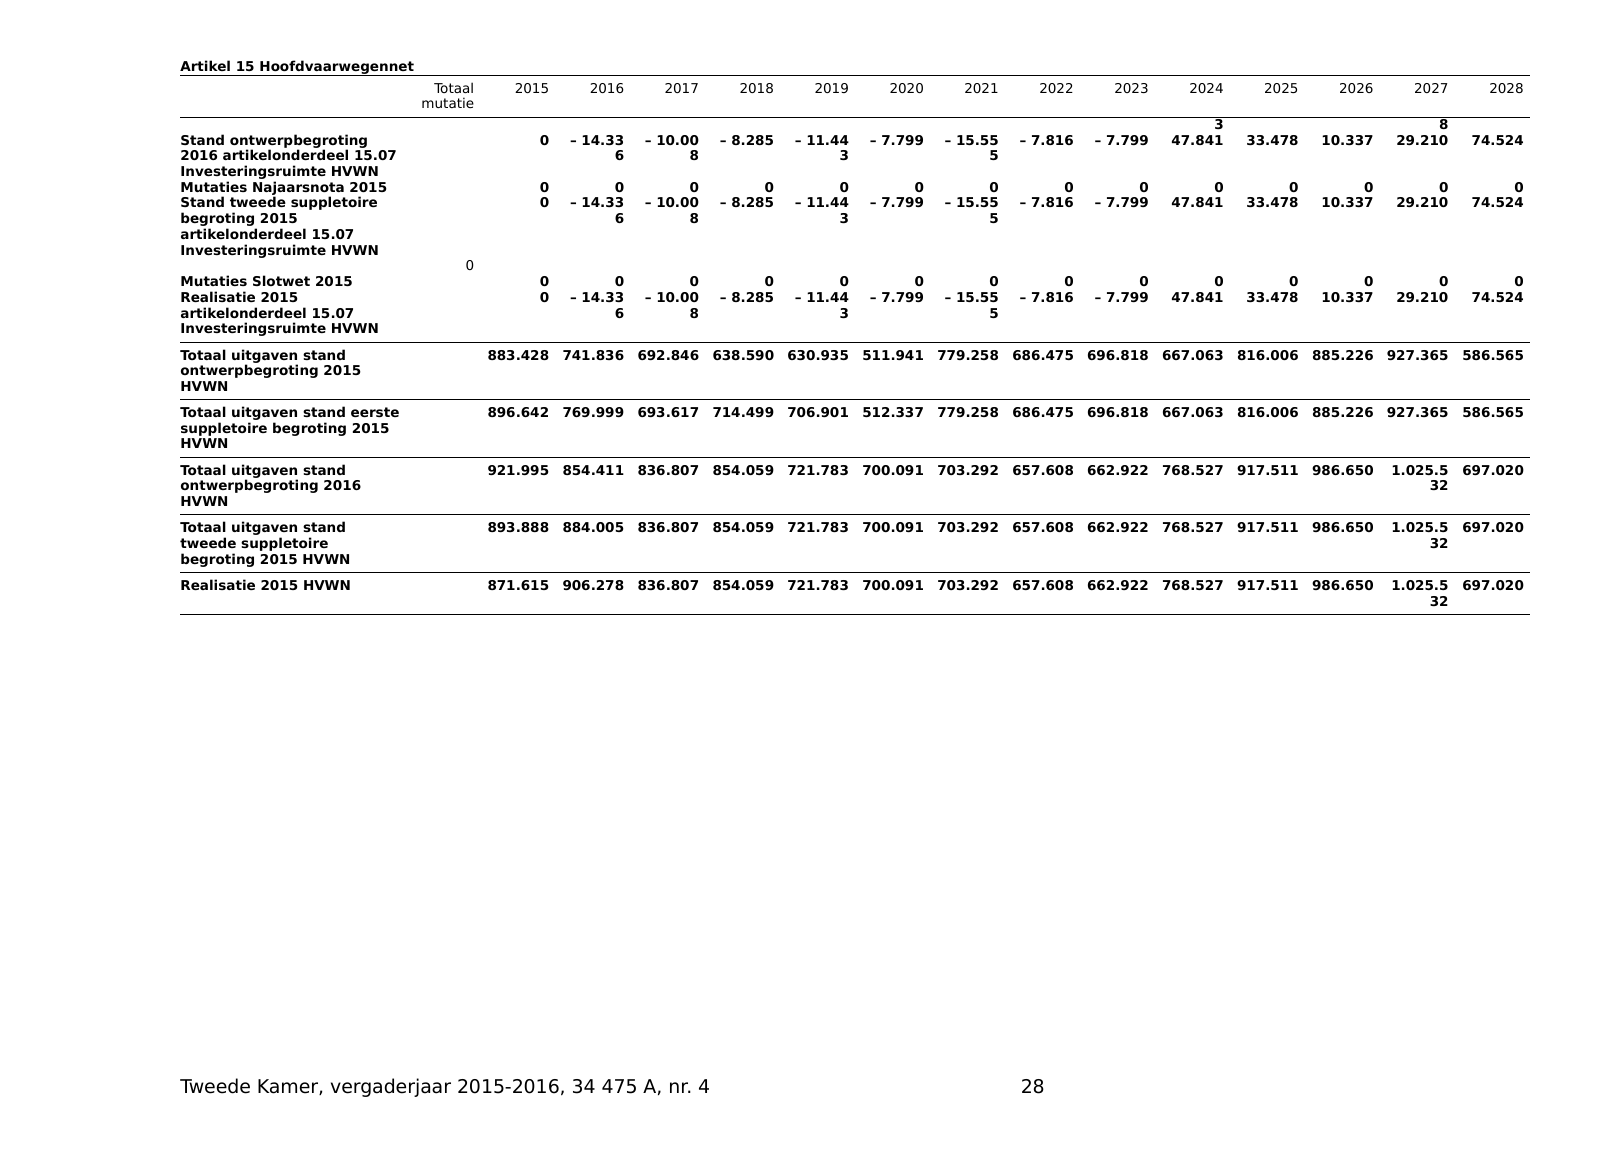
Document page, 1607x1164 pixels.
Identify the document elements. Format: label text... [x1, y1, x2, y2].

table_cell 0 [1229, 274, 1304, 290]
table_cell [1080, 118, 1154, 132]
table_cell 1.025.532 [1379, 458, 1454, 514]
table_cell [1005, 258, 1079, 274]
table_cell 836.807 [630, 515, 705, 572]
table_cell 0 [780, 180, 854, 195]
table_cell 854.059 [705, 573, 780, 614]
table_cell 0 [555, 274, 630, 290]
table_cell 714.499 [705, 400, 780, 457]
table_cell 2019 [780, 76, 854, 117]
table_cell – 14.336 [555, 133, 630, 179]
table_cell – 7.816 [1005, 133, 1079, 179]
table_cell – 7.799 [855, 133, 929, 179]
table_cell [405, 573, 480, 614]
table_cell Realisatie 2015 artikelonderdeel 15.07 Investeringsruimte HVWN [180, 290, 405, 342]
table_cell 0 [630, 274, 705, 290]
table_cell 696.818 [1080, 343, 1154, 399]
table_cell 0 [480, 133, 555, 179]
table_cell Totaal uitgaven stand ontwerpbegroting 2015 HVWN [180, 343, 405, 399]
table_cell – 8.285 [705, 133, 780, 179]
table_cell 0 [1005, 180, 1079, 195]
table_cell [405, 400, 480, 457]
table_cell 927.365 [1379, 400, 1454, 457]
table_cell 721.783 [780, 515, 854, 572]
table_cell [1304, 258, 1379, 274]
table_cell [930, 258, 1004, 274]
table_cell 33.478 [1229, 133, 1304, 179]
table_cell 721.783 [780, 458, 854, 514]
table_cell 2015 [480, 76, 555, 117]
table_cell 697.020 [1454, 573, 1529, 614]
table_cell [555, 118, 630, 132]
table_cell [855, 118, 929, 132]
table_cell 836.807 [630, 458, 705, 514]
table_cell [630, 118, 705, 132]
table_cell 29.210 [1379, 133, 1454, 179]
table_cell 2016 [555, 76, 630, 117]
table_cell 768.527 [1154, 573, 1229, 614]
table_cell 47.841 [1154, 133, 1229, 179]
table_cell 2020 [855, 76, 929, 117]
table_cell 0 [480, 290, 555, 342]
table_cell 2028 [1454, 76, 1529, 117]
table_cell 0 [555, 180, 630, 195]
table_cell Realisatie 2015 HVWN [180, 573, 405, 614]
table_cell [780, 118, 854, 132]
table_cell – 7.799 [855, 195, 929, 258]
table_cell 2024 [1154, 76, 1229, 117]
table_cell Totaal uitgaven stand eerste suppletoire begroting 2015 HVWN [180, 400, 405, 457]
table_cell 662.922 [1080, 458, 1154, 514]
table_cell [405, 118, 480, 132]
table_cell – 10.008 [630, 290, 705, 342]
table_cell 657.608 [1005, 573, 1079, 614]
table_cell [405, 458, 480, 514]
table_cell [180, 258, 405, 274]
table_cell Totaal mutatie [405, 76, 480, 117]
table_cell [780, 258, 854, 274]
table_cell 586.565 [1454, 343, 1529, 399]
table_cell 1.025.532 [1379, 573, 1454, 614]
table_cell [1454, 118, 1529, 132]
table_cell 47.841 [1154, 195, 1229, 258]
table_cell 779.258 [930, 343, 1004, 399]
table_cell 2027 [1379, 76, 1454, 117]
table_header Artikel 15 Hoofdvaarwegennet [180, 59, 1529, 75]
table_cell 0 [1304, 180, 1379, 195]
table_cell 917.511 [1229, 515, 1304, 572]
table_cell 885.226 [1304, 343, 1379, 399]
table_cell 8 [1379, 118, 1454, 132]
table_cell 986.650 [1304, 458, 1379, 514]
table_cell 921.995 [480, 458, 555, 514]
table_cell [1379, 258, 1454, 274]
table_cell 657.608 [1005, 458, 1079, 514]
table_cell 1.025.532 [1379, 515, 1454, 572]
table_cell [1154, 258, 1229, 274]
table_cell 586.565 [1454, 400, 1529, 457]
table_cell 0 [705, 274, 780, 290]
table_cell [180, 76, 405, 117]
table_cell – 7.799 [1080, 290, 1154, 342]
table_cell 2026 [1304, 76, 1379, 117]
table_cell 667.063 [1154, 343, 1229, 399]
table_cell 0 [1304, 274, 1379, 290]
table_cell 662.922 [1080, 573, 1154, 614]
table_cell – 15.555 [930, 195, 1004, 258]
table_cell [480, 258, 555, 274]
table_cell 816.006 [1229, 343, 1304, 399]
table_cell 692.846 [630, 343, 705, 399]
table_cell 906.278 [555, 573, 630, 614]
table_cell 0 [1379, 274, 1454, 290]
table_cell – 11.443 [780, 133, 854, 179]
table_cell [405, 195, 480, 258]
table_cell 0 [1080, 274, 1154, 290]
table_cell 0 [1379, 180, 1454, 195]
table_cell – 7.799 [1080, 195, 1154, 258]
table_cell Stand tweede suppletoire begroting 2015 artikelonderdeel 15.07 Investeringsruimte HVWN [180, 195, 405, 258]
table_cell 667.063 [1154, 400, 1229, 457]
table_cell 2025 [1229, 76, 1304, 117]
table_cell Totaal uitgaven stand tweede suppletoire begroting 2015 HVWN [180, 515, 405, 572]
table_cell [855, 258, 929, 274]
table_cell 10.337 [1304, 195, 1379, 258]
table_cell 0 [1005, 274, 1079, 290]
table_cell [1005, 118, 1079, 132]
table_cell 0 [1229, 180, 1304, 195]
table_cell [405, 515, 480, 572]
table_cell [405, 180, 480, 195]
table_cell 700.091 [855, 458, 929, 514]
table_cell 686.475 [1005, 400, 1079, 457]
table_cell 662.922 [1080, 515, 1154, 572]
table_cell 697.020 [1454, 458, 1529, 514]
table_cell [1454, 258, 1529, 274]
table_cell – 11.443 [780, 290, 854, 342]
table_cell 986.650 [1304, 573, 1379, 614]
table_cell – 10.008 [630, 195, 705, 258]
table_cell 700.091 [855, 515, 929, 572]
table_cell [480, 118, 555, 132]
table_cell 0 [855, 180, 929, 195]
table_cell 0 [480, 180, 555, 195]
table_cell 697.020 [1454, 515, 1529, 572]
table_cell [1304, 118, 1379, 132]
table_cell 10.337 [1304, 290, 1379, 342]
table_cell 703.292 [930, 458, 1004, 514]
table_cell [1080, 258, 1154, 274]
table_cell 0 [780, 274, 854, 290]
table_cell 986.650 [1304, 515, 1379, 572]
table_cell 917.511 [1229, 573, 1304, 614]
table_cell 29.210 [1379, 290, 1454, 342]
table_cell – 15.555 [930, 133, 1004, 179]
table_cell 0 [405, 258, 480, 274]
table_cell – 11.443 [780, 195, 854, 258]
table_cell – 7.816 [1005, 195, 1079, 258]
table_cell 0 [705, 180, 780, 195]
table_cell 47.841 [1154, 290, 1229, 342]
table_cell 2018 [705, 76, 780, 117]
table_cell 10.337 [1304, 133, 1379, 179]
table_cell – 14.336 [555, 195, 630, 258]
table_cell [180, 118, 405, 132]
table_cell 638.590 [705, 343, 780, 399]
table_cell 854.059 [705, 515, 780, 572]
table_cell – 7.799 [855, 290, 929, 342]
table_cell Totaal uitgaven stand ontwerpbegroting 2016 HVWN [180, 458, 405, 514]
table_cell 3 [1154, 118, 1229, 132]
table_cell 883.428 [480, 343, 555, 399]
table_cell Stand ontwerpbegroting 2016 artikelonderdeel 15.07 Investeringsruimte HVWN [180, 133, 405, 179]
table_cell 893.888 [480, 515, 555, 572]
table_cell 0 [480, 274, 555, 290]
table_cell [405, 274, 480, 290]
table_cell 0 [930, 274, 1004, 290]
table_cell 721.783 [780, 573, 854, 614]
table_cell – 7.816 [1005, 290, 1079, 342]
table_cell – 15.555 [930, 290, 1004, 342]
table_cell – 8.285 [705, 195, 780, 258]
table_cell 768.527 [1154, 515, 1229, 572]
table_cell 703.292 [930, 573, 1004, 614]
table_cell 927.365 [1379, 343, 1454, 399]
table_cell [630, 258, 705, 274]
table_cell [705, 258, 780, 274]
table_cell 630.935 [780, 343, 854, 399]
table_cell 2021 [930, 76, 1004, 117]
table_cell 871.615 [480, 573, 555, 614]
table_cell 29.210 [1379, 195, 1454, 258]
table_cell 2023 [1080, 76, 1154, 117]
table_cell 0 [480, 195, 555, 258]
table_cell 512.337 [855, 400, 929, 457]
table_cell – 14.336 [555, 290, 630, 342]
table_cell 769.999 [555, 400, 630, 457]
table_cell [1229, 258, 1304, 274]
table_cell 816.006 [1229, 400, 1304, 457]
table_cell Mutaties Najaarsnota 2015 [180, 180, 405, 195]
table_cell 0 [1154, 180, 1229, 195]
table_cell 854.411 [555, 458, 630, 514]
table_cell [705, 118, 780, 132]
table_cell 0 [1454, 180, 1529, 195]
table_cell – 8.285 [705, 290, 780, 342]
table_cell [405, 133, 480, 179]
table_cell 885.226 [1304, 400, 1379, 457]
table_cell 896.642 [480, 400, 555, 457]
table_cell 693.617 [630, 400, 705, 457]
table_cell 836.807 [630, 573, 705, 614]
table_cell 2022 [1005, 76, 1079, 117]
table_cell 0 [630, 180, 705, 195]
table_cell 33.478 [1229, 290, 1304, 342]
table_cell – 7.799 [1080, 133, 1154, 179]
table_cell 696.818 [1080, 400, 1154, 457]
table_cell Mutaties Slotwet 2015 [180, 274, 405, 290]
table_cell 884.005 [555, 515, 630, 572]
table_cell 657.608 [1005, 515, 1079, 572]
table_cell 74.524 [1454, 290, 1529, 342]
table_cell 33.478 [1229, 195, 1304, 258]
table_cell 0 [930, 180, 1004, 195]
table_cell 700.091 [855, 573, 929, 614]
table_cell 0 [1154, 274, 1229, 290]
table_cell [555, 258, 630, 274]
table_cell [405, 343, 480, 399]
table_cell 0 [855, 274, 929, 290]
table_cell 703.292 [930, 515, 1004, 572]
table_cell 741.836 [555, 343, 630, 399]
table_cell 854.059 [705, 458, 780, 514]
table_cell 768.527 [1154, 458, 1229, 514]
table_cell 2017 [630, 76, 705, 117]
table_cell 74.524 [1454, 133, 1529, 179]
table_cell 917.511 [1229, 458, 1304, 514]
table_cell – 10.008 [630, 133, 705, 179]
table_cell 686.475 [1005, 343, 1079, 399]
table_cell [405, 290, 480, 342]
table_cell 74.524 [1454, 195, 1529, 258]
table_cell 0 [1454, 274, 1529, 290]
table_cell 511.941 [855, 343, 929, 399]
table_cell [930, 118, 1004, 132]
table_cell 779.258 [930, 400, 1004, 457]
table_cell 0 [1080, 180, 1154, 195]
table_cell [1229, 118, 1304, 132]
table_cell 706.901 [780, 400, 854, 457]
